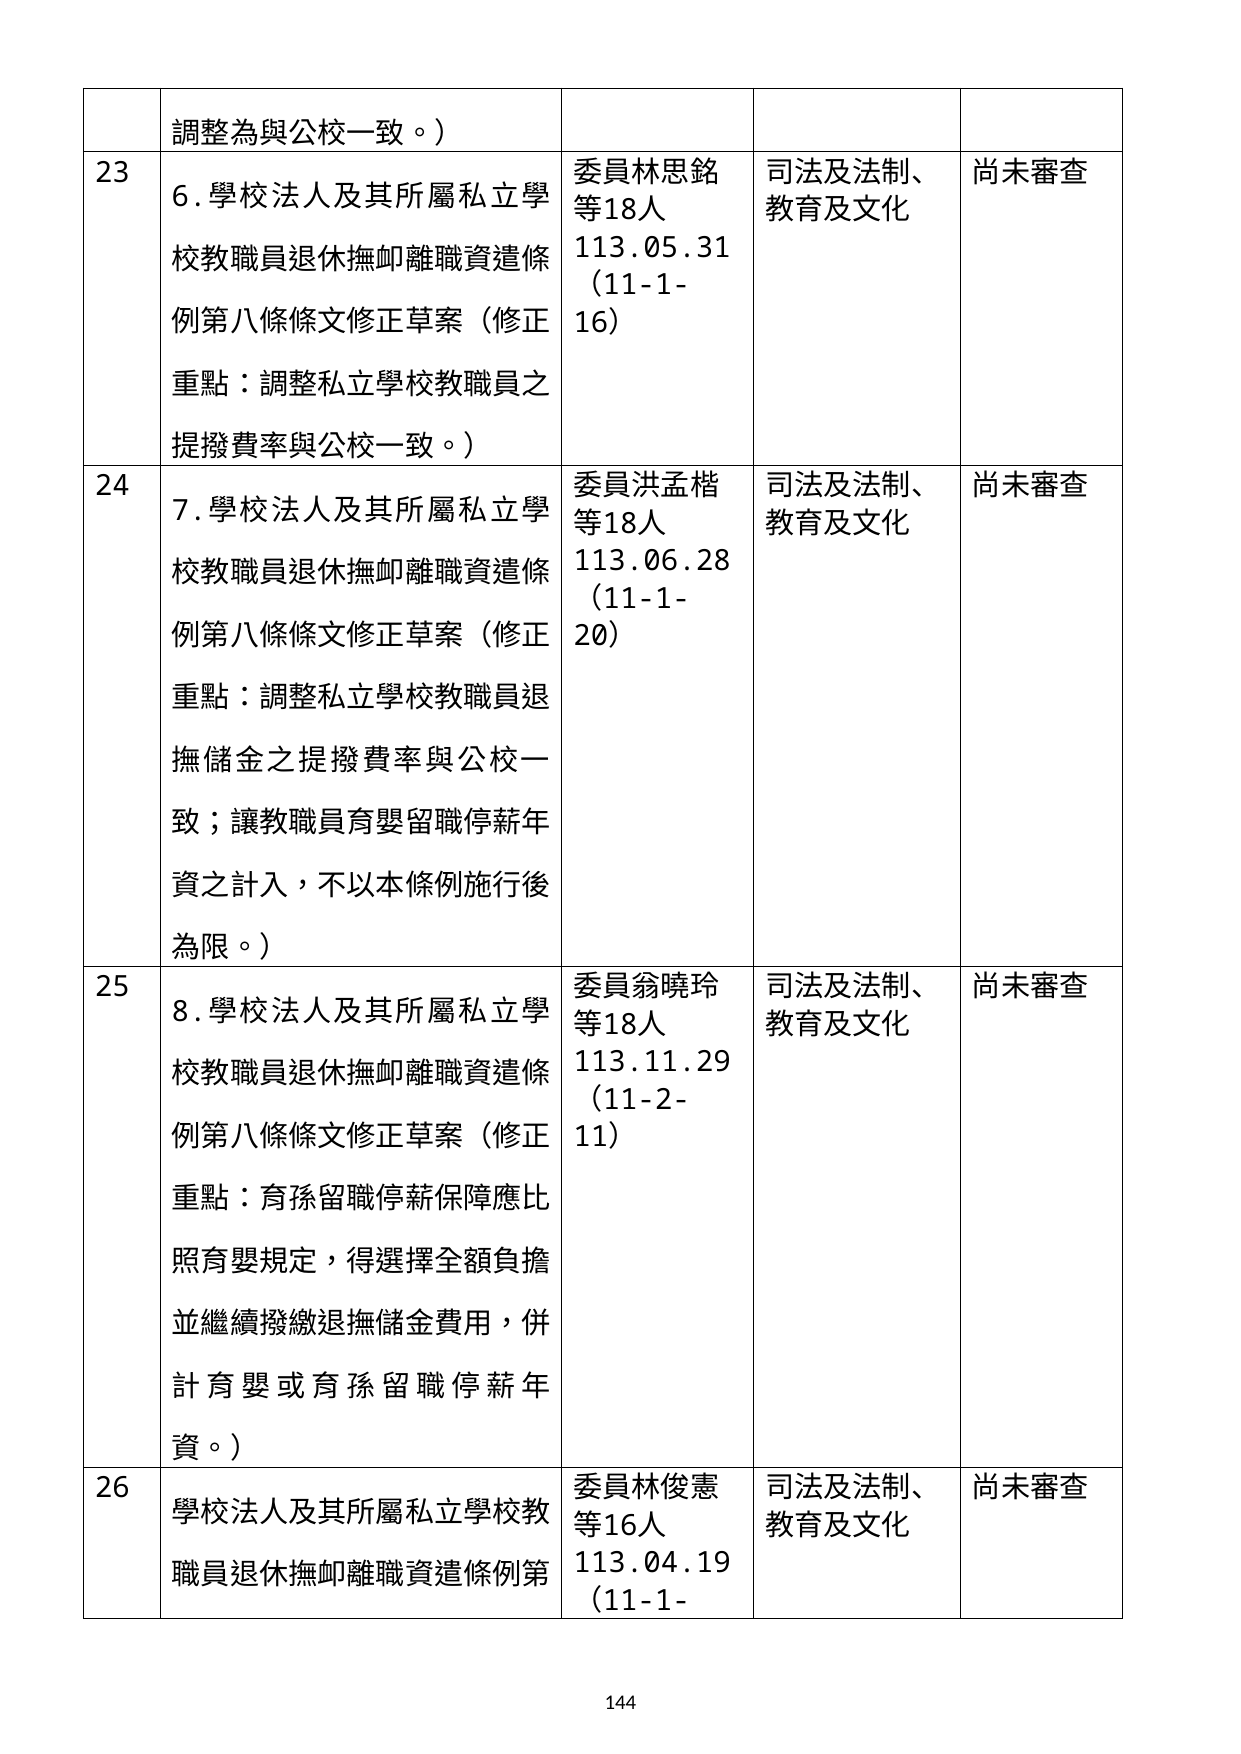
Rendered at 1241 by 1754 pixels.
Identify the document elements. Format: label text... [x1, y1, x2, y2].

table_cell 8.學校法人及其所屬私立學校教職員退休撫卹離職資遣條例第八條條文修正草案（修正重點：育孫留職停薪保障應比照育嬰規定，得選擇全額負擔並繼續撥繳退撫儲金費用，併計育嬰或育孫留職停薪年資。） [161, 967, 561, 1467]
table_cell [562, 89, 753, 151]
table_cell 7.學校法人及其所屬私立學校教職員退休撫卹離職資遣條例第八條條文修正草案（修正重點：調整私立學校教職員退撫儲金之提撥費率與公校一致；讓教職員育嬰留職停薪年資之計入，不以本條例施行後為限。） [161, 466, 561, 966]
table_cell 6.學校法人及其所屬私立學校教職員退休撫卹離職資遣條例第八條條文修正草案（修正重點：調整私立學校教職員之提撥費率與公校一致。） [161, 152, 561, 465]
table_cell 調整為與公校一致。） [161, 89, 561, 151]
table_cell 23 [84, 152, 160, 465]
table_cell 委員林俊憲 等16人 113.04.19 （11-1- [562, 1468, 753, 1618]
table_cell 尚未審查 [961, 967, 1122, 1467]
table_cell 尚未審查 [961, 466, 1122, 966]
table_cell 委員洪孟楷 等18人 113.06.28 （11-1-20） [562, 466, 753, 966]
table_cell 25 [84, 967, 160, 1467]
table_cell 委員林思銘 等18人 113.05.31 （11-1-16） [562, 152, 753, 465]
table_cell 學校法人及其所屬私立學校教職員退休撫卹離職資遣條例第 [161, 1468, 561, 1618]
table_cell 24 [84, 466, 160, 966]
table_cell 26 [84, 1468, 160, 1618]
table_cell 尚未審查 [961, 152, 1122, 465]
table_cell 尚未審查 [961, 1468, 1122, 1618]
table_cell 司法及法制、教育及文化 [754, 466, 960, 966]
table_cell 委員翁曉玲 等18人 113.11.29 （11-2-11） [562, 967, 753, 1467]
table_cell [961, 89, 1122, 151]
table_cell 司法及法制、教育及文化 [754, 152, 960, 465]
table_cell [84, 89, 160, 151]
table_cell 司法及法制、教育及文化 [754, 1468, 960, 1618]
table_cell [754, 89, 960, 151]
table_cell 司法及法制、教育及文化 [754, 967, 960, 1467]
